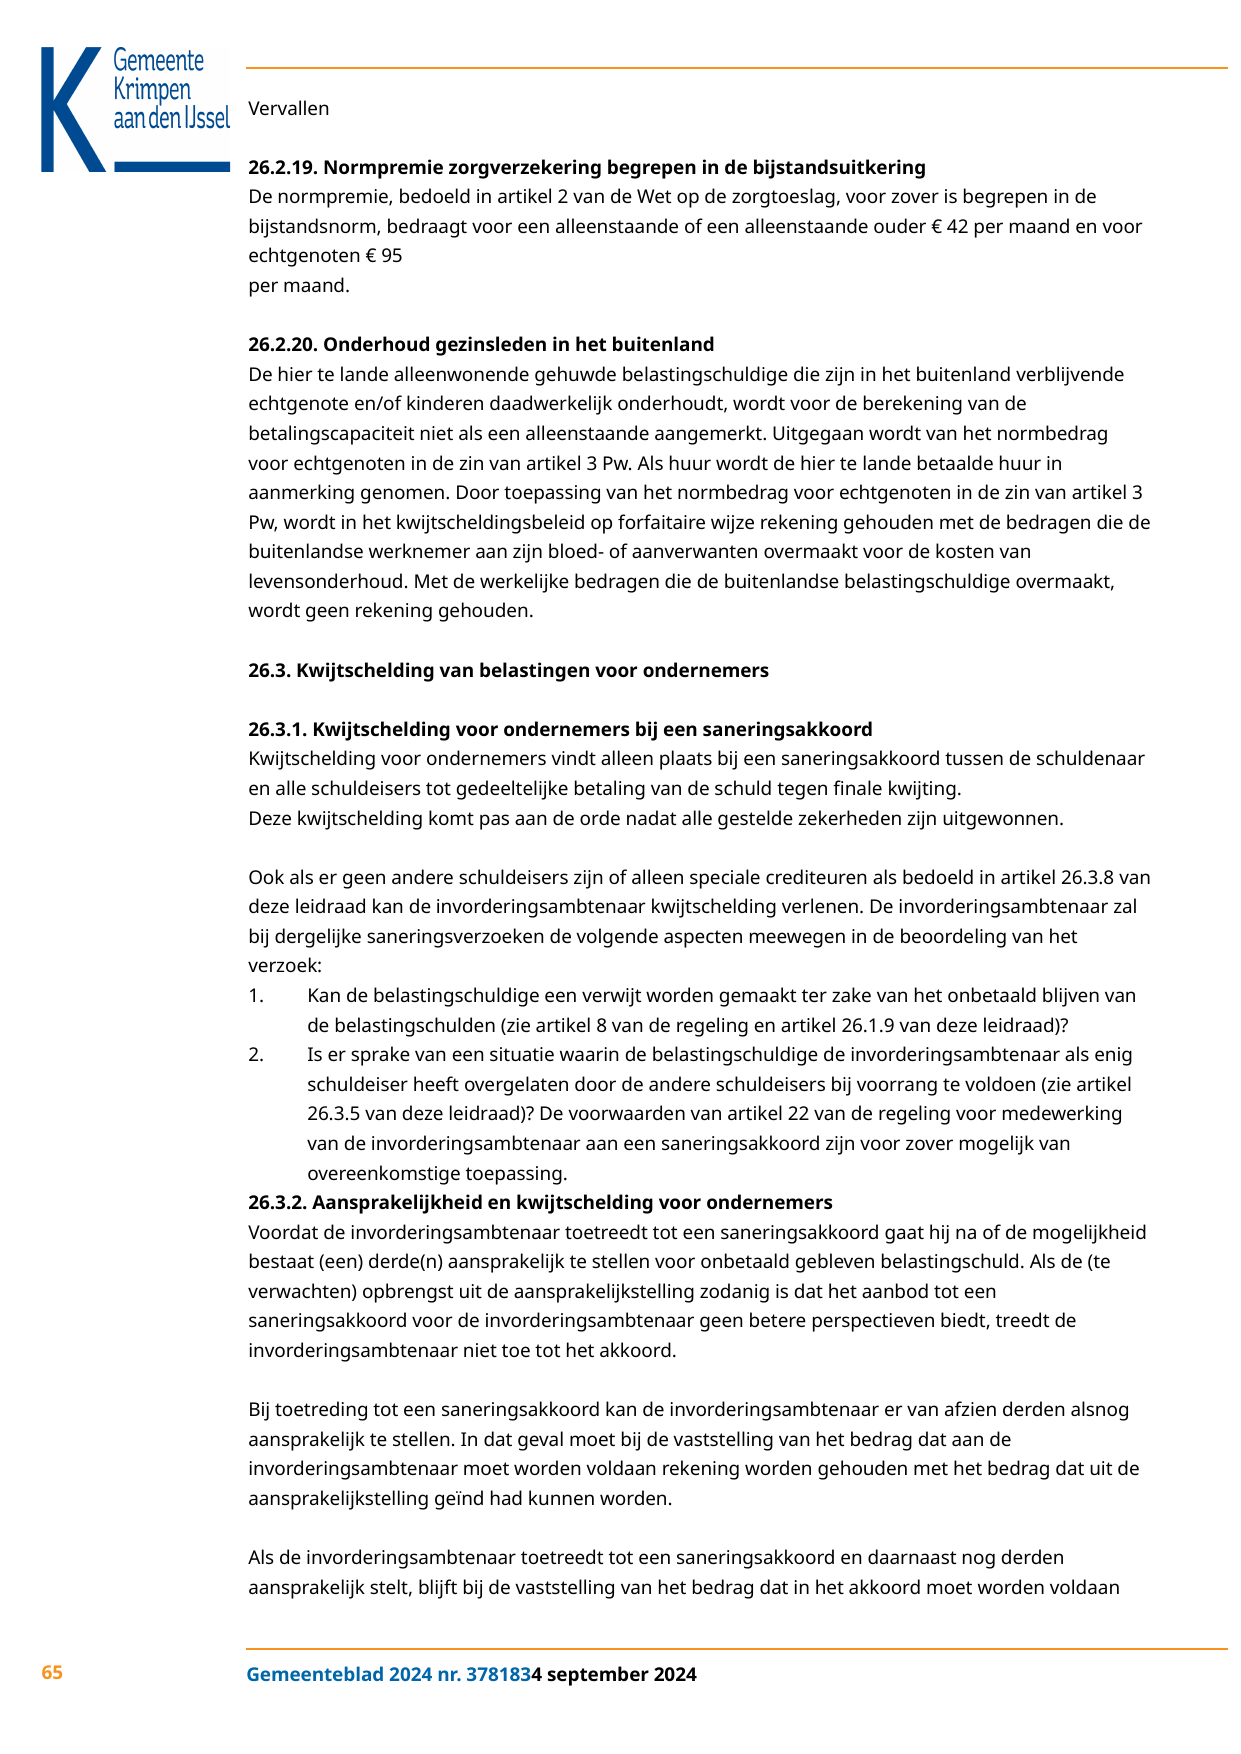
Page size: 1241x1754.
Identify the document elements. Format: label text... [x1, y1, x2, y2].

list Is er sprake van een situatie waarin de belastingschuldige de invorderingsambtenaar als enig schuldeiser heeft overgelaten door de andere schuldeisers bij voorrang te voldoen (zie artikel 26.3.5 van deze leidraad)? De voorwaarden van artikel 22 van de regeling voor medewerking van de invorderingsambtenaar aan een saneringsakkoord zijn voor zover mogelijk van overeenkomstige toepassing. [248, 1041, 1152, 1186]
text Bij toetreding tot een saneringsakkoord kan de invorderingsambtenaar er van afzien derden alsnog aansprakelijk te stellen. In dat geval moet bij de vaststelling van het bedrag dat aan de invorderingsambtenaar moet worden voldaan rekening worden gehouden met het bedrag dat uit de aansprakelijkstelling geïnd had kunnen worden. [248, 1396, 1152, 1511]
text per maand. [248, 272, 1152, 298]
text 26.3.1. Kwijtschelding voor ondernemers bij een saneringsakkoord [248, 716, 1152, 742]
text Kwijtschelding voor ondernemers vindt alleen plaats bij een saneringsakkoord tussen de schuldenaar en alle schuldeisers tot gedeeltelijke betaling van de schuld tegen finale kwijting. [248, 746, 1152, 801]
picture [41, 47, 231, 172]
text Als de invorderingsambtenaar toetreedt tot een saneringsakkoord en daarnaast nog derden aansprakelijk stelt, blijft bij de vaststelling van het bedrag dat in het akkoord moet worden voldaan [248, 1544, 1152, 1600]
text De hier te lande alleenwonende gehuwde belastingschuldige die zijn in het buitenland verblijvende echtgenote en/of kinderen daadwerkelijk onderhoudt, wordt voor de berekening van de betalingscapaciteit niet als een alleenstaande aangemerkt. Uitgegaan wordt van het normbedrag voor echtgenoten in de zin van artikel 3 Pw. Als huur wordt de hier te lande betaalde huur in aanmerking genomen. Door toepassing van het normbedrag voor echtgenoten in de zin van artikel 3 Pw, wordt in het kwijtscheldingsbeleid op forfaitaire wijze rekening gehouden met de bedragen die de buitenlandse werknemer aan zijn bloed- of aanverwanten overmaakt voor de kosten van levensonderhoud. Met de werkelijke bedragen die de buitenlandse belastingschuldige overmaakt, wordt geen rekening gehouden. [248, 361, 1152, 623]
text 26.2.19. Normpremie zorgverzekering begrepen in de bijstandsuitkering [248, 154, 1152, 180]
text Voordat de invorderingsambtenaar toetreedt tot een saneringsakkoord gaat hij na of de mogelijkheid bestaat (een) derde(n) aansprakelijk te stellen voor onbetaald gebleven belastingschuld. Als de (te verwachten) opbrengst uit de aansprakelijkstelling zodanig is dat het aanbod tot een saneringsakkoord voor de invorderingsambtenaar geen betere perspectieven biedt, treedt de invorderingsambtenaar niet toe tot het akkoord. [248, 1219, 1152, 1363]
text De normpremie, bedoeld in artikel 2 van de Wet op de zorgtoeslag, voor zover is begrepen in de bijstandsnorm, bedraagt voor een alleenstaande of een alleenstaande ouder € 42 per maand en voor echtgenoten € 95 [248, 183, 1152, 268]
text 26.2.20. Onderhoud gezinsleden in het buitenland [248, 331, 1152, 357]
text 26.3. Kwijtschelding van belastingen voor ondernemers [248, 657, 1152, 683]
text Deze kwijtschelding komt pas aan de orde nadat alle gestelde zekerheden zijn uitgewonnen. [248, 805, 1152, 831]
text 26.3.2. Aansprakelijkheid en kwijtschelding voor ondernemers [248, 1189, 1152, 1215]
text Vervallen [248, 95, 1152, 121]
list Kan de belastingschuldige een verwijt worden gemaakt ter zake van het onbetaald blijven van de belastingschulden (zie artikel 8 van de regeling en artikel 26.1.9 van deze leidraad)? [248, 982, 1152, 1038]
text Ook als er geen andere schuldeisers zijn of alleen speciale crediteuren als bedoeld in artikel 26.3.8 van deze leidraad kan de invorderingsambtenaar kwijtschelding verlenen. De invorderingsambtenaar zal bij dergelijke saneringsverzoeken de volgende aspecten meewegen in de beoordeling van het verzoek: [248, 864, 1152, 978]
